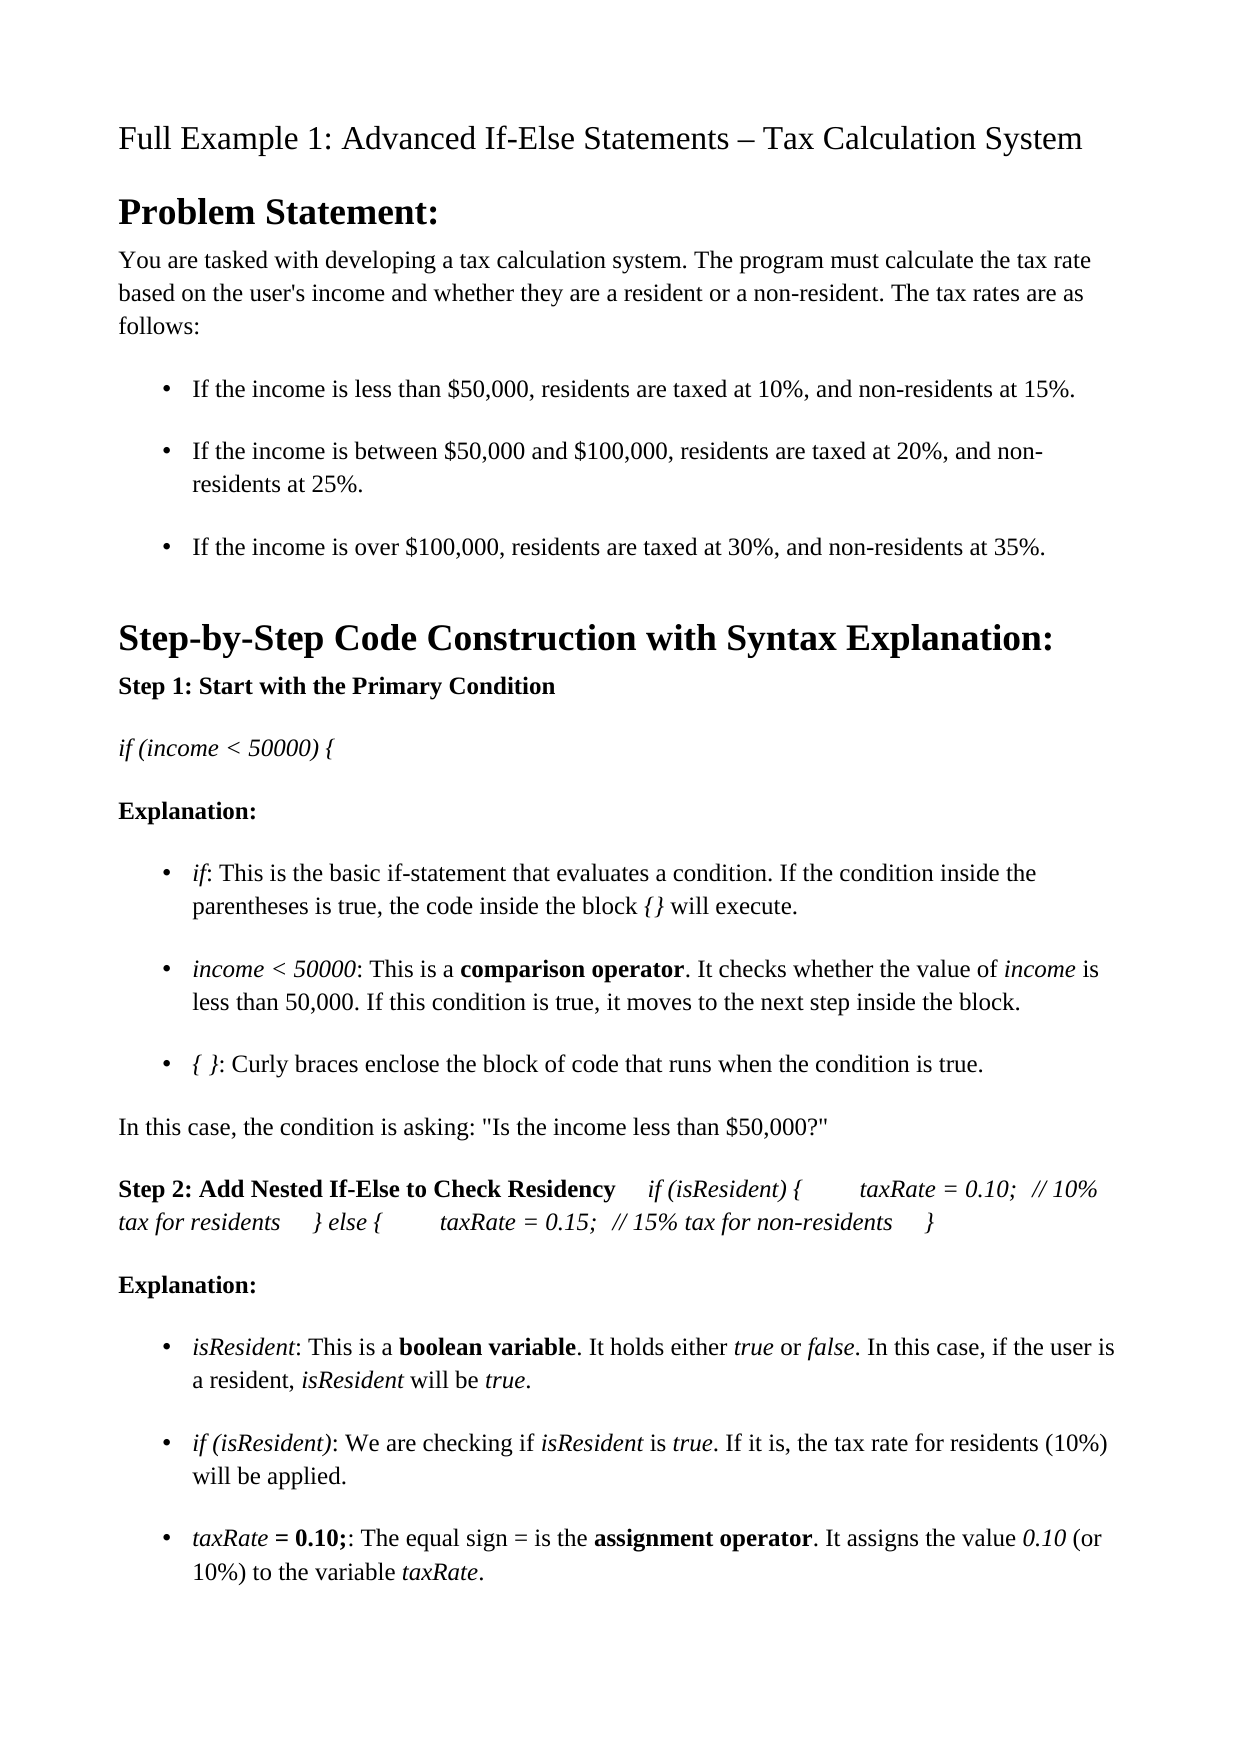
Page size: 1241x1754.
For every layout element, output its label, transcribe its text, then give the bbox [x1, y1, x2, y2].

list if (isResident): We are checking if isResident is true. If it is, the tax rate for residents (10%) will be applied. [162, 1428, 1122, 1490]
list income < 50000: This is a comparison operator. It checks whether the value of income is less than 50,000. If this condition is true, it moves to the next step inside the block. [162, 954, 1122, 1016]
text if (income < 50000) { [118, 733, 1122, 762]
list isResident: This is a boolean variable. It holds either true or false. In this case, if the user is a resident, isResident will be true. [162, 1332, 1122, 1394]
list If the income is over $100,000, residents are taxed at 30%, and non-residents at 35%. [162, 532, 1122, 561]
text In this case, the condition is asking: "Is the income less than $50,000?" [118, 1112, 1122, 1141]
subtitle Full Example 1: Advanced If-Else Statements – Tax Calculation System [118, 118, 1122, 156]
list If the income is between $50,000 and $100,000, residents are taxed at 20%, and non-residents at 25%. [162, 436, 1122, 498]
list If the income is less than $50,000, residents are taxed at 10%, and non-residents at 15%. [162, 374, 1122, 403]
text Explanation: [118, 1270, 1122, 1299]
subtitle Step-by-Step Code Construction with Syntax Explanation: [118, 615, 1122, 658]
list if: This is the basic if-statement that evaluates a condition. If the condition inside the parentheses is true, the code inside the block {} will execute. [162, 858, 1122, 920]
text You are tasked with developing a tax calculation system. The program must calculate the tax rate based on the user's income and whether they are a resident or a non-resident. The tax rates are as follows: [118, 245, 1122, 340]
list { }: Curly braces enclose the block of code that runs when the condition is true. [162, 1049, 1122, 1078]
text Step 1: Start with the Primary Condition [118, 671, 1122, 700]
list taxRate = 0.10;: The equal sign = is the assignment operator. It assigns the value 0.10 (or 10%) to the variable taxRate. [162, 1523, 1122, 1585]
text Explanation: [118, 796, 1122, 825]
subtitle Problem Statement: [118, 190, 1122, 233]
text Step 2: Add Nested If-Else to Check Residency if (isResident) { taxRate = 0.10; // 10% tax for residents } else { taxRate = 0.15; // 15% tax for non-residents } [118, 1174, 1122, 1236]
